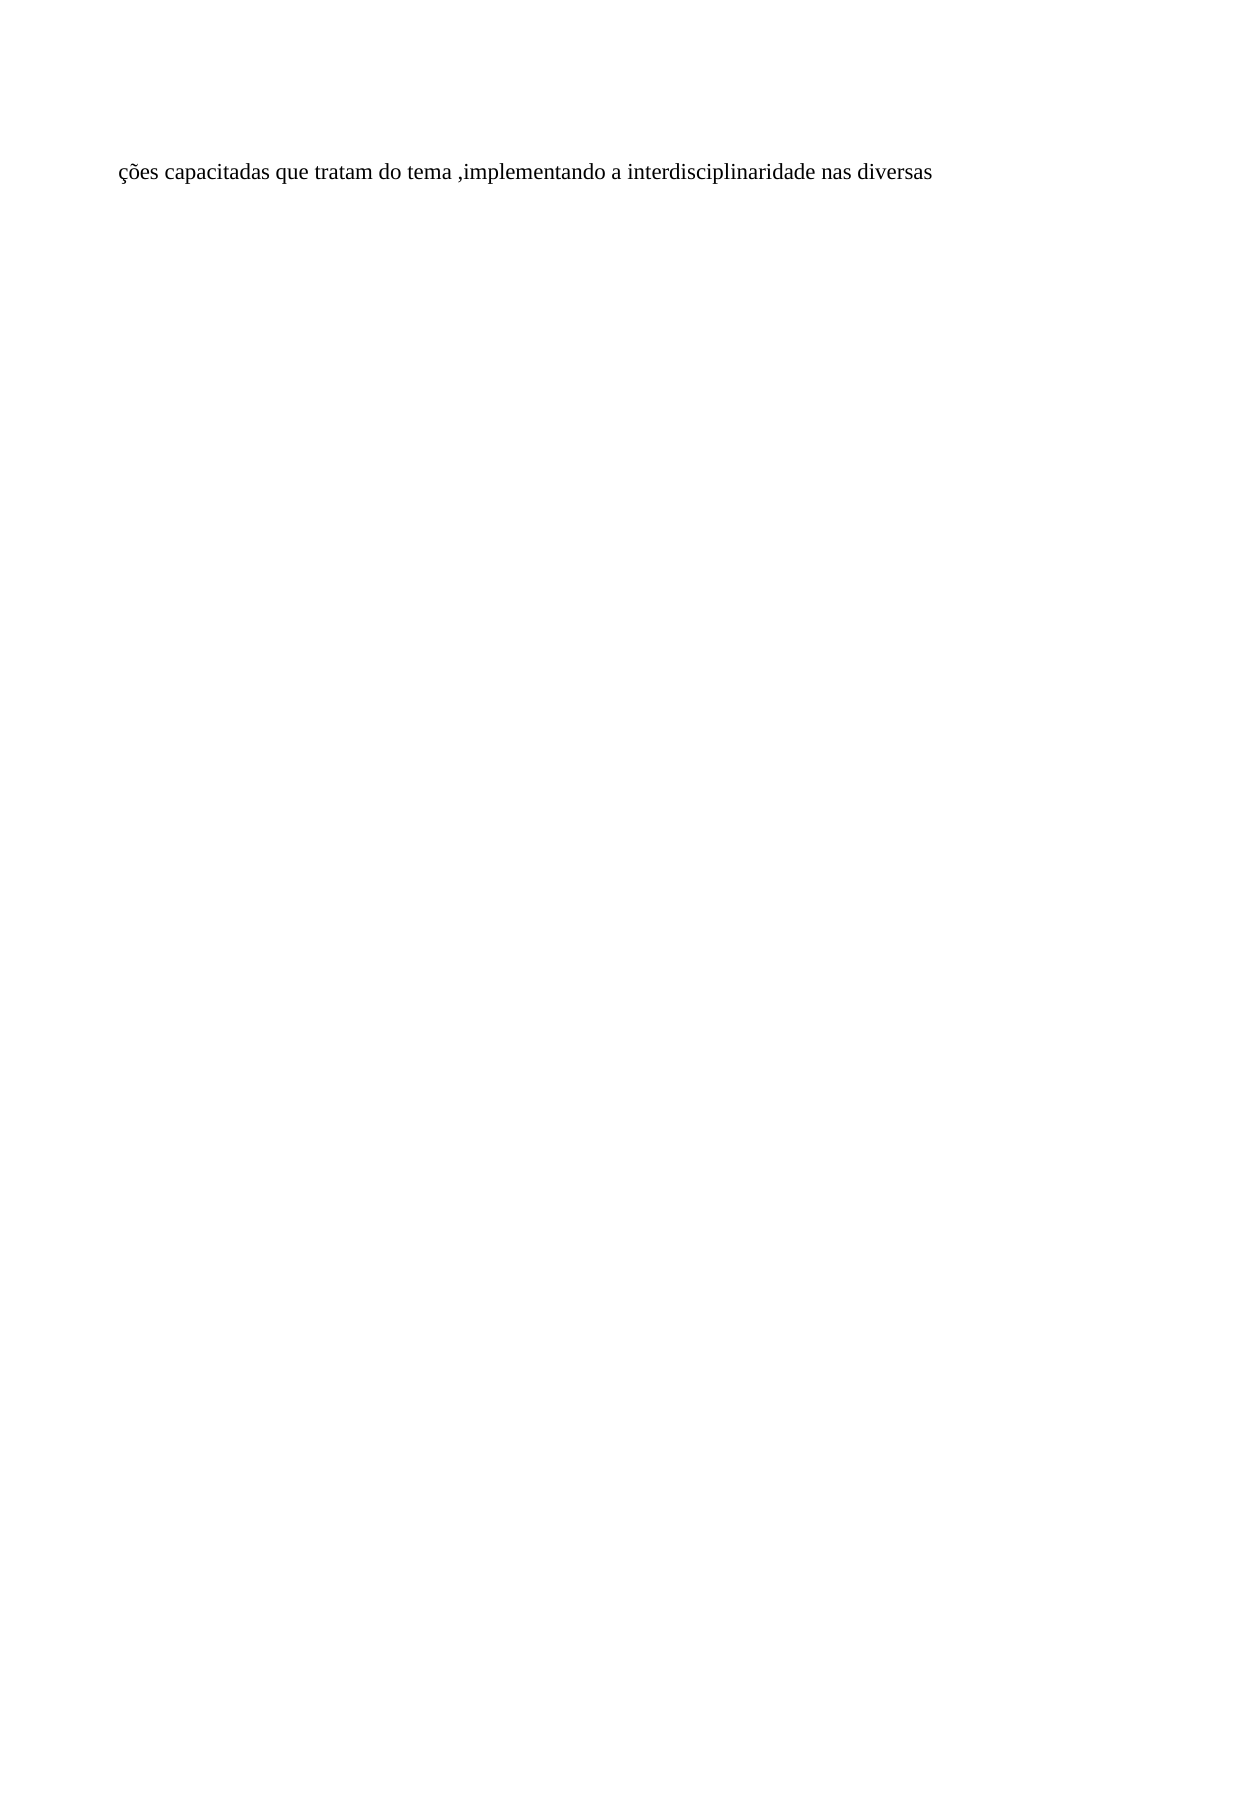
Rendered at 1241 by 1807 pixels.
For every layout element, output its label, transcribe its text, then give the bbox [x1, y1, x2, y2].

text ções capacitadas que tratam do tema ,implementando a interdisciplinaridade nas diversas [118, 158, 1164, 184]
